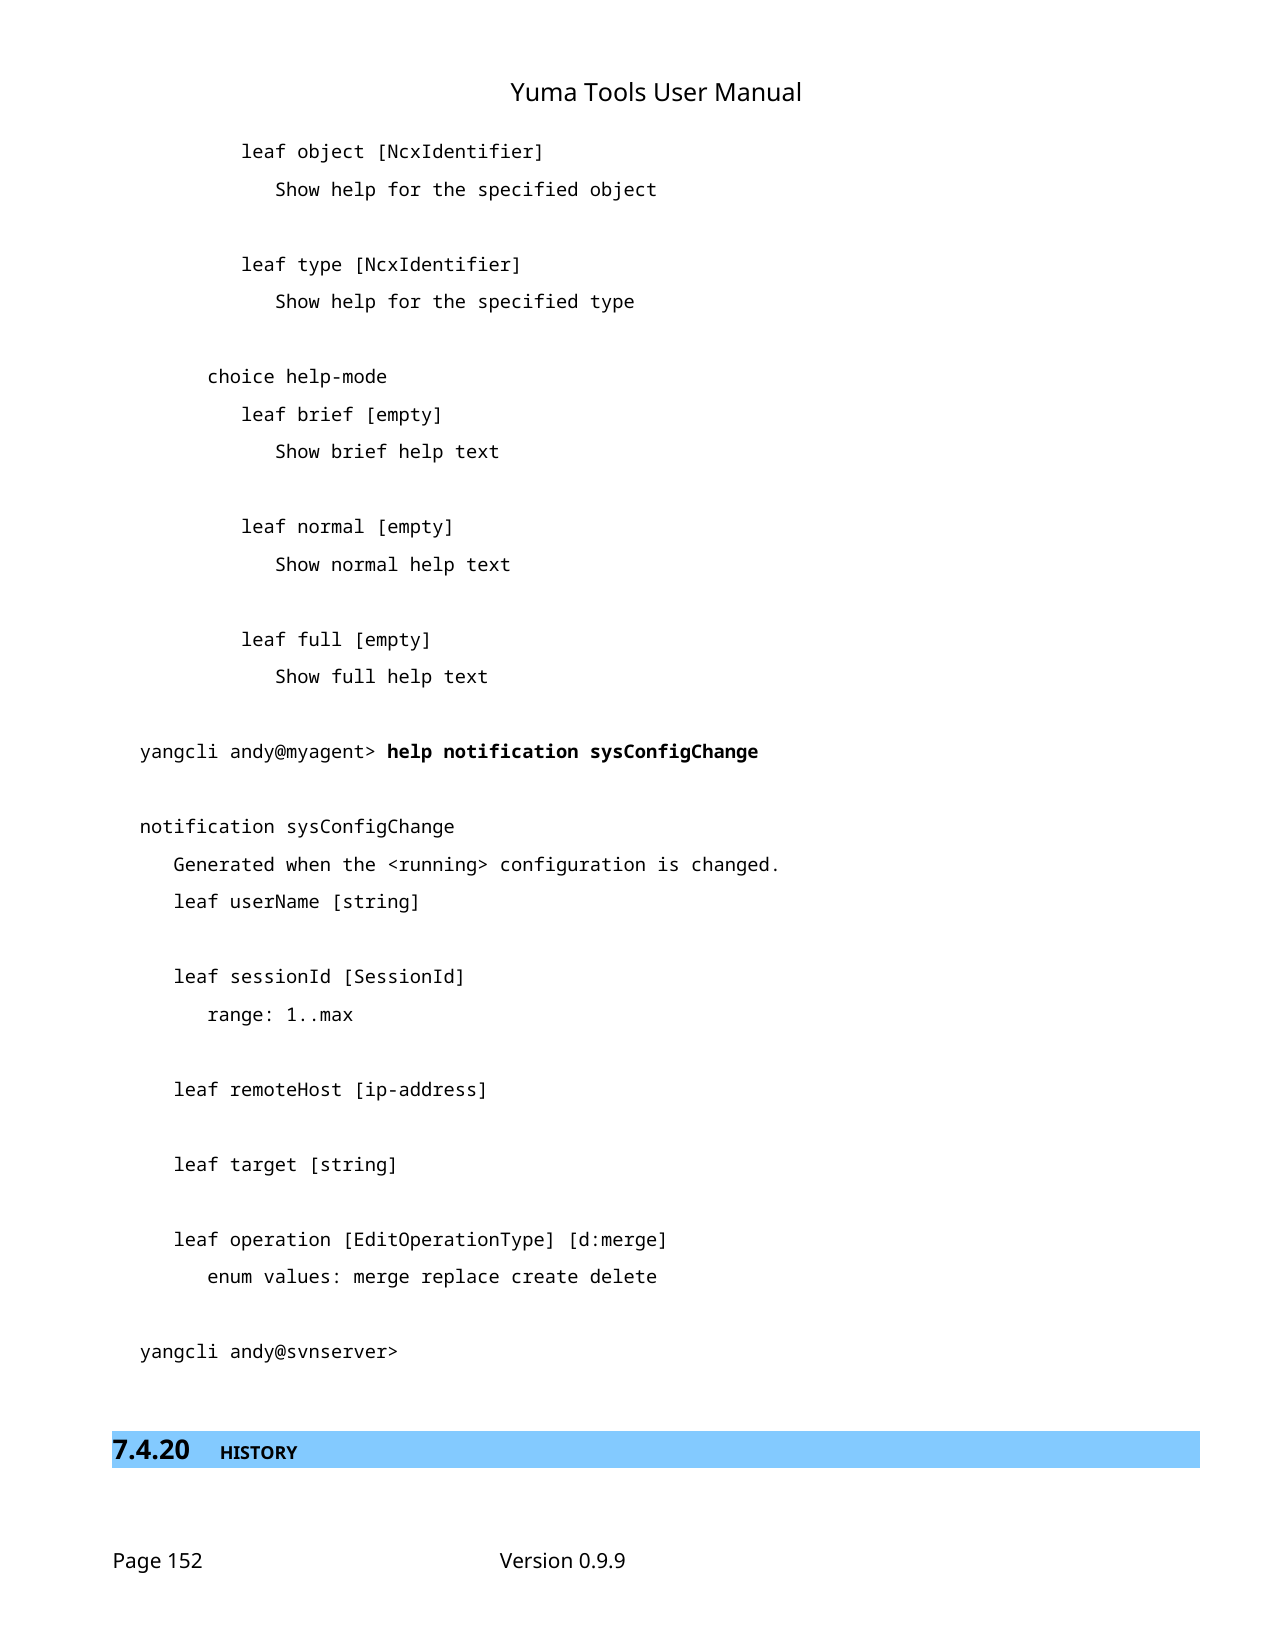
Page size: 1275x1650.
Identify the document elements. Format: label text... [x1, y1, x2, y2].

text leaf userName [string] [139, 888, 1200, 914]
text Show help for the specified type [139, 288, 1200, 314]
text leaf object [NcxIdentifier] [139, 138, 1200, 164]
text enum values: merge replace create delete [139, 1263, 1200, 1289]
text Show full help text [139, 663, 1200, 689]
text leaf sessionId [SessionId] [139, 963, 1200, 989]
text leaf remoteHost [ip-address] [139, 1076, 1200, 1102]
text Show brief help text [139, 438, 1200, 464]
text leaf brief [empty] [139, 401, 1200, 427]
text notification sysConfigChange [139, 813, 1200, 839]
text choice help-mode [139, 363, 1200, 389]
text yangcli andy@myagent> help notification sysConfigChange [139, 738, 1200, 764]
text leaf type [NcxIdentifier] [139, 251, 1200, 277]
text range: 1..max [139, 1001, 1200, 1027]
text yangcli andy@svnserver> [139, 1338, 1200, 1364]
subtitle history [112, 1431, 1200, 1468]
text leaf operation [EditOperationType] [d:merge] [139, 1226, 1200, 1252]
text leaf full [empty] [139, 626, 1200, 652]
text Generated when the <running> configuration is changed. [139, 851, 1200, 877]
text Show help for the specified object [139, 176, 1200, 202]
text leaf target [string] [139, 1151, 1200, 1177]
text Show normal help text [139, 551, 1200, 577]
text leaf normal [empty] [139, 513, 1200, 539]
